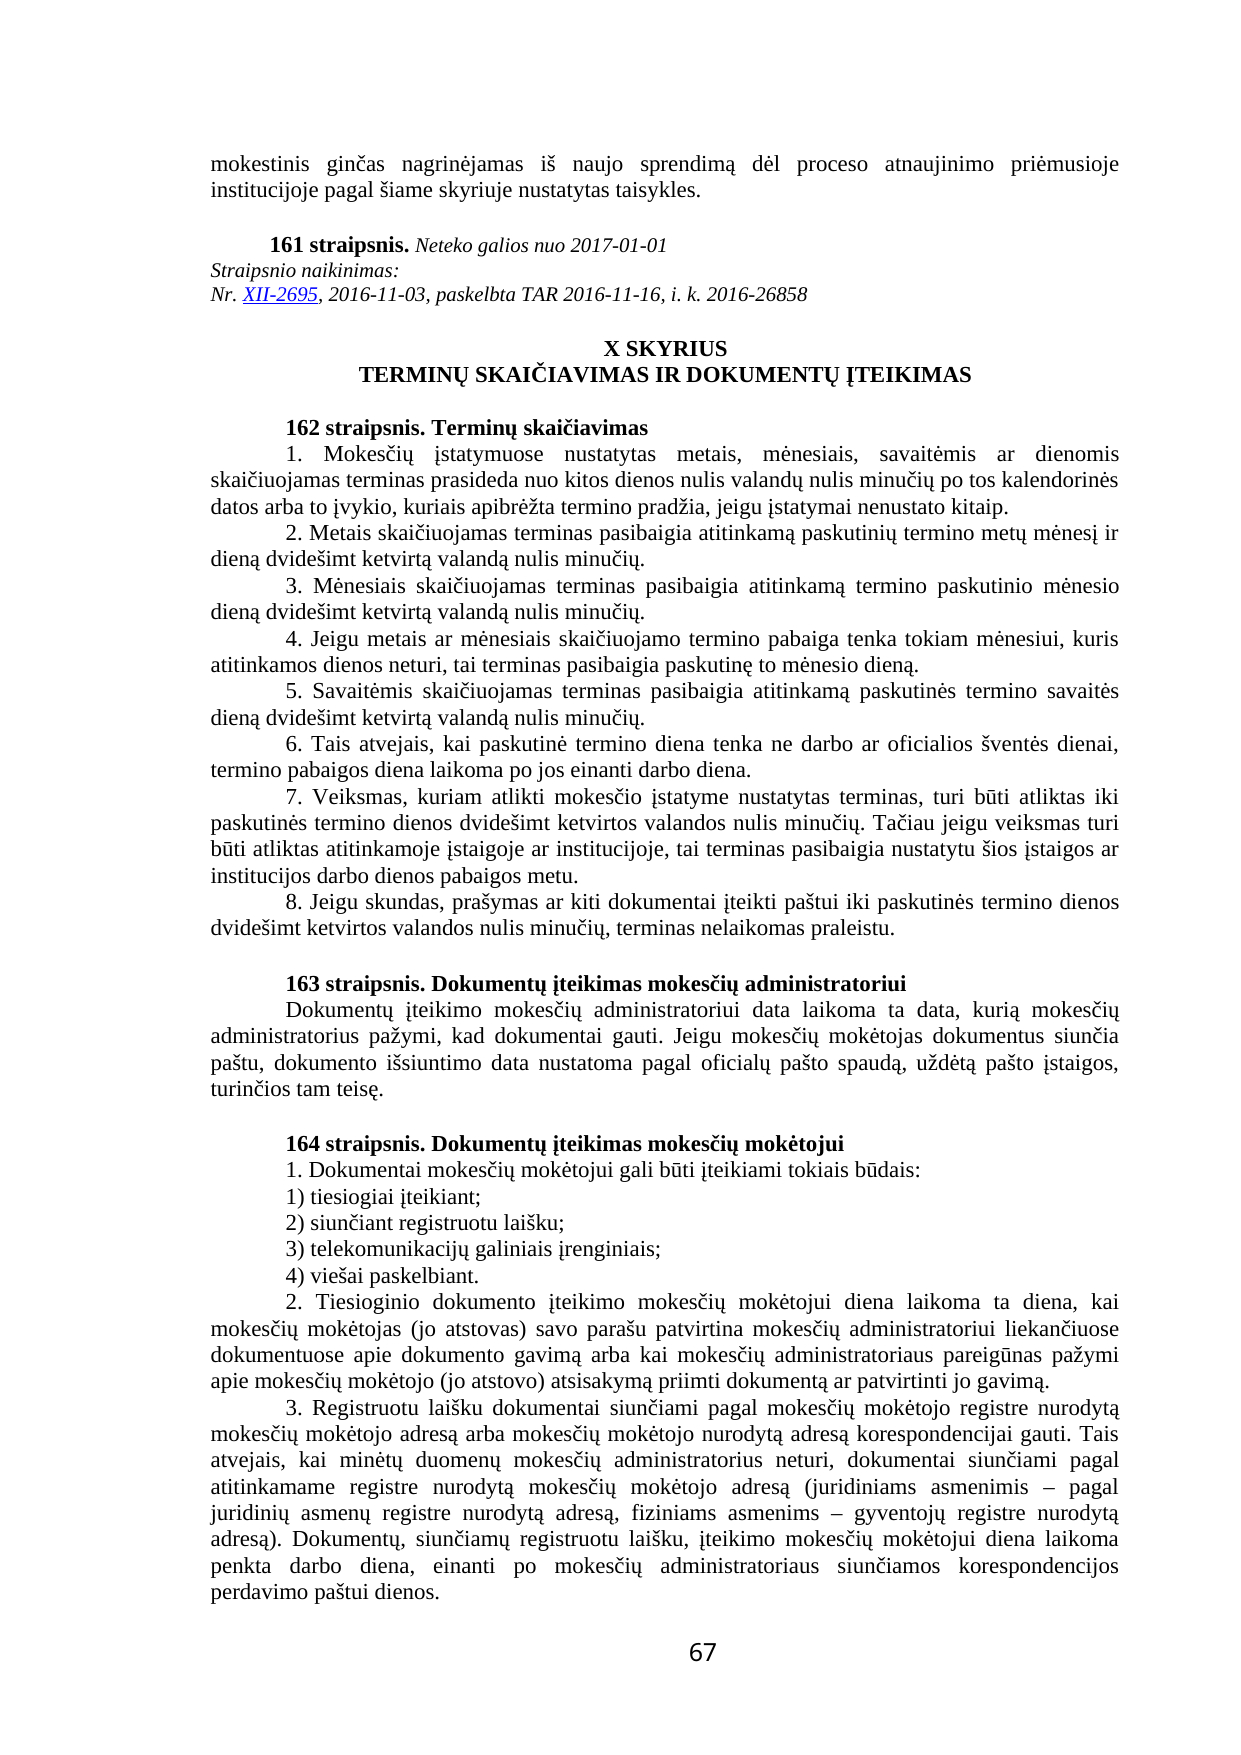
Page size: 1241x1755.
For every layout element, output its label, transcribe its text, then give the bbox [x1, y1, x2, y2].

text Straipsnio naikinimas: [210, 258, 1120, 282]
text 161 straipsnis. Neteko galios nuo 2017-01-01 [210, 231, 1120, 258]
text 3) telekomunikacijų galiniais įrenginiais; [210, 1236, 1120, 1262]
text 1) tiesiogiai įteikiant; [210, 1183, 1120, 1209]
text X SKYRIUS [210, 335, 1120, 361]
text 2. Tiesioginio dokumento įteikimo mokesčių mokėtojui diena laikoma ta diena, kai mokesčių mokėtojas (jo atstovas) savo parašu patvirtina mokesčių administratoriui liekančiuose dokumentuose apie dokumento gavimą arba kai mokesčių administratoriaus pareigūnas pažymi apie mokesčių mokėtojo (jo atstovo) atsisakymą priimti dokumentą ar patvirtinti jo gavimą. [210, 1288, 1120, 1394]
text 4) viešai paskelbiant. [210, 1262, 1120, 1288]
text mokestinis ginčas nagrinėjamas iš naujo sprendimą dėl proceso atnaujinimo priėmusioje institucijoje pagal šiame skyriuje nustatytas taisykles. [210, 150, 1120, 203]
text Dokumentų įteikimo mokesčių administratoriui data laikoma ta data, kurią mokesčių administratorius pažymi, kad dokumentai gauti. Jeigu mokesčių mokėtojas dokumentus siunčia paštu, dokumento išsiuntimo data nustatoma pagal oficialų pašto spaudą, uždėtą pašto įstaigos, turinčios tam teisę. [210, 996, 1120, 1101]
text 6. Tais atvejais, kai paskutinė termino diena tenka ne darbo ar oficialios šventės dienai, termino pabaigos diena laikoma po jos einanti darbo diena. [210, 730, 1120, 783]
text TERMINŲ SKAIČIAVIMAS IR DOKUMENTŲ ĮTEIKIMAS [210, 361, 1120, 387]
text 164 straipsnis. Dokumentų įteikimas mokesčių mokėtojui [210, 1130, 1120, 1156]
text 8. Jeigu skundas, prašymas ar kiti dokumentai įteikti paštui iki paskutinės termino dienos dvidešimt ketvirtos valandos nulis minučių, terminas nelaikomas praleistu. [210, 888, 1120, 941]
text 1. Dokumentai mokesčių mokėtojui gali būti įteikiami tokiais būdais: [210, 1156, 1120, 1183]
text 3. Mėnesiais skaičiuojamas terminas pasibaigia atitinkamą termino paskutinio mėnesio dieną dvidešimt ketvirtą valandą nulis minučių. [210, 572, 1120, 624]
text 2) siunčiant registruotu laišku; [210, 1209, 1120, 1236]
text Nr. XII-2695, 2016-11-03, paskelbta TAR 2016-11-16, i. k. 2016-26858 [210, 282, 1120, 306]
text 4. Jeigu metais ar mėnesiais skaičiuojamo termino pabaiga tenka tokiam mėnesiui, kuris atitinkamos dienos neturi, tai terminas pasibaigia paskutinę to mėnesio dieną. [210, 624, 1120, 677]
text 7. Veiksmas, kuriam atlikti mokesčio įstatyme nustatytas terminas, turi būti atliktas iki paskutinės termino dienos dvidešimt ketvirtos valandos nulis minučių. Tačiau jeigu veiksmas turi būti atliktas atitinkamoje įstaigoje ar institucijoje, tai terminas pasibaigia nustatytu šios įstaigos ar institucijos darbo dienos pabaigos metu. [210, 783, 1120, 888]
text 1. Mokesčių įstatymuose nustatytas metais, mėnesiais, savaitėmis ar dienomis skaičiuojamas terminas prasideda nuo kitos dienos nulis valandų nulis minučių po tos kalendorinės datos arba to įvykio, kuriais apibrėžta termino pradžia, jeigu įstatymai nenustato kitaip. [210, 440, 1120, 519]
text 162 straipsnis. Terminų skaičiavimas [210, 414, 1120, 440]
text 163 straipsnis. Dokumentų įteikimas mokesčių administratoriui [210, 969, 1120, 996]
text 3. Registruotu laišku dokumentai siunčiami pagal mokesčių mokėtojo registre nurodytą mokesčių mokėtojo adresą arba mokesčių mokėtojo nurodytą adresą korespondencijai gauti. Tais atvejais, kai minėtų duomenų mokesčių administratorius neturi, dokumentai siunčiami pagal atitinkamame registre nurodytą mokesčių mokėtojo adresą (juridiniams asmenimis – pagal juridinių asmenų registre nurodytą adresą, fiziniams asmenims – gyventojų registre nurodytą adresą). Dokumentų, siunčiamų registruotu laišku, įteikimo mokesčių mokėtojui diena laikoma penkta darbo diena, einanti po mokesčių administratoriaus siunčiamos korespondencijos perdavimo paštui dienos. [210, 1394, 1120, 1604]
text 2. Metais skaičiuojamas terminas pasibaigia atitinkamą paskutinių termino metų mėnesį ir dieną dvidešimt ketvirtą valandą nulis minučių. [210, 519, 1120, 572]
text 5. Savaitėmis skaičiuojamas terminas pasibaigia atitinkamą paskutinės termino savaitės dieną dvidešimt ketvirtą valandą nulis minučių. [210, 677, 1120, 730]
